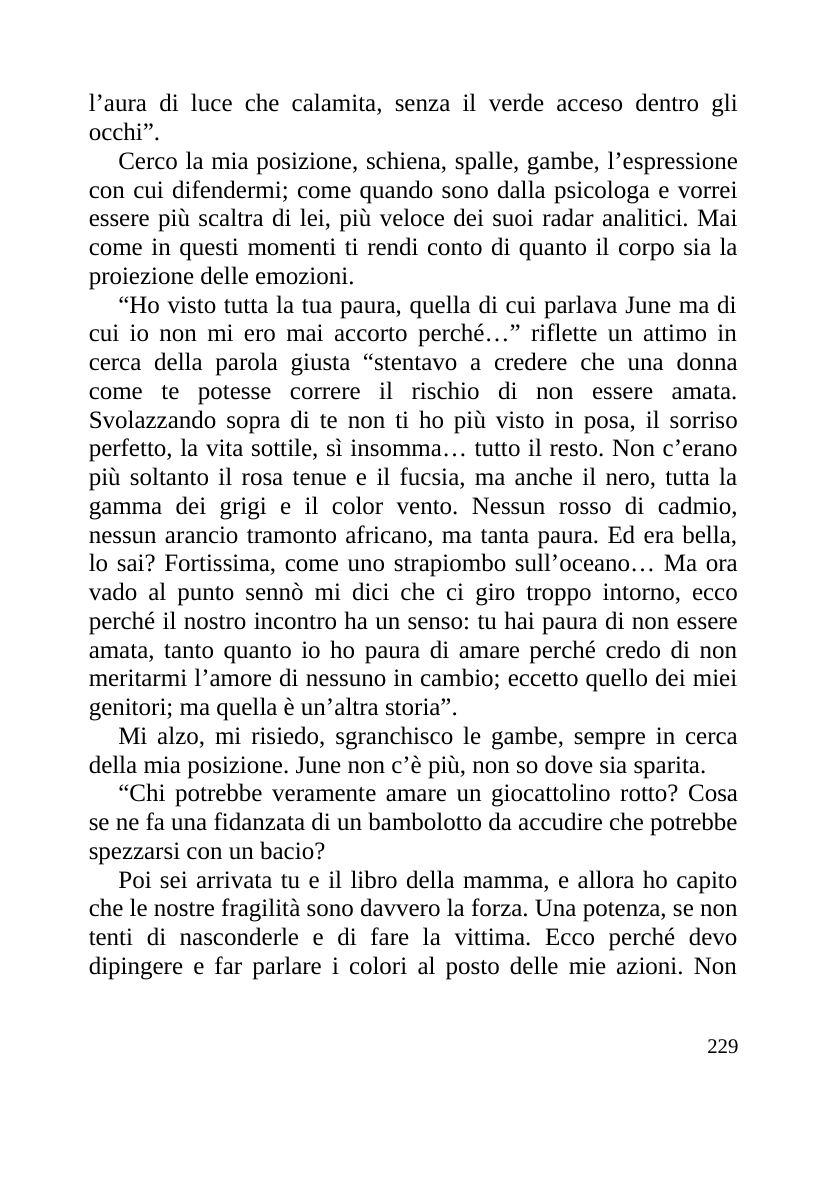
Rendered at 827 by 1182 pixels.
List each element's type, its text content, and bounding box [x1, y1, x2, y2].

text “Ho visto tutta la tua paura, quella di cui parlava June ma di cui io non mi ero mai accorto perché…” riflette un attimo in cerca della parola giusta “stentavo a credere che una donna come te potesse correre il rischio di non essere amata. Svolazzando sopra di te non ti ho più visto in posa, il sorriso perfetto, la vita sottile, sì insomma… tutto il resto. Non c’erano più soltanto il rosa tenue e il fucsia, ma anche il nero, tutta la gamma dei grigi e il color vento. Nessun rosso di cadmio, nessun arancio tramonto africano, ma tanta paura. Ed era bella, lo sai? Fortissima, come uno strapiombo sull’oceano… Ma ora vado al punto sennò mi dici che ci giro troppo intorno, ecco perché il nostro incontro ha un senso: tu hai paura di non essere amata, tanto quanto io ho paura di amare perché credo di non meritarmi l’amore di nessuno in cambio; eccetto quello dei miei genitori; ma quella è un’altra storia”. [88, 290, 738, 721]
text Poi sei arrivata tu e il libro della mamma, e allora ho capito che le nostre fragilità sono davvero la forza. Una potenza, se non tenti di nasconderle e di fare la vittima. Ecco perché devo dipingere e far parlare i colori al posto delle mie azioni. Non [88, 865, 738, 980]
text Cerco la mia posizione, schiena, spalle, gambe, l’espressione con cui difendermi; come quando sono dalla psicologa e vorrei essere più scaltra di lei, più veloce dei suoi radar analitici. Mai come in questi momenti ti rendi conto di quanto il corpo sia la proiezione delle emozioni. [88, 146, 738, 290]
text Mi alzo, mi risiedo, sgranchisco le gambe, sempre in cerca della mia posizione. June non c’è più, non so dove sia sparita. [88, 721, 738, 778]
text l’aura di luce che calamita, senza il verde acceso dentro gli occhi”. [88, 88, 738, 146]
text “Chi potrebbe veramente amare un giocattolino rotto? Cosa se ne fa una fidanzata di un bambolotto da accudire che potrebbe spezzarsi con un bacio? [88, 778, 738, 865]
